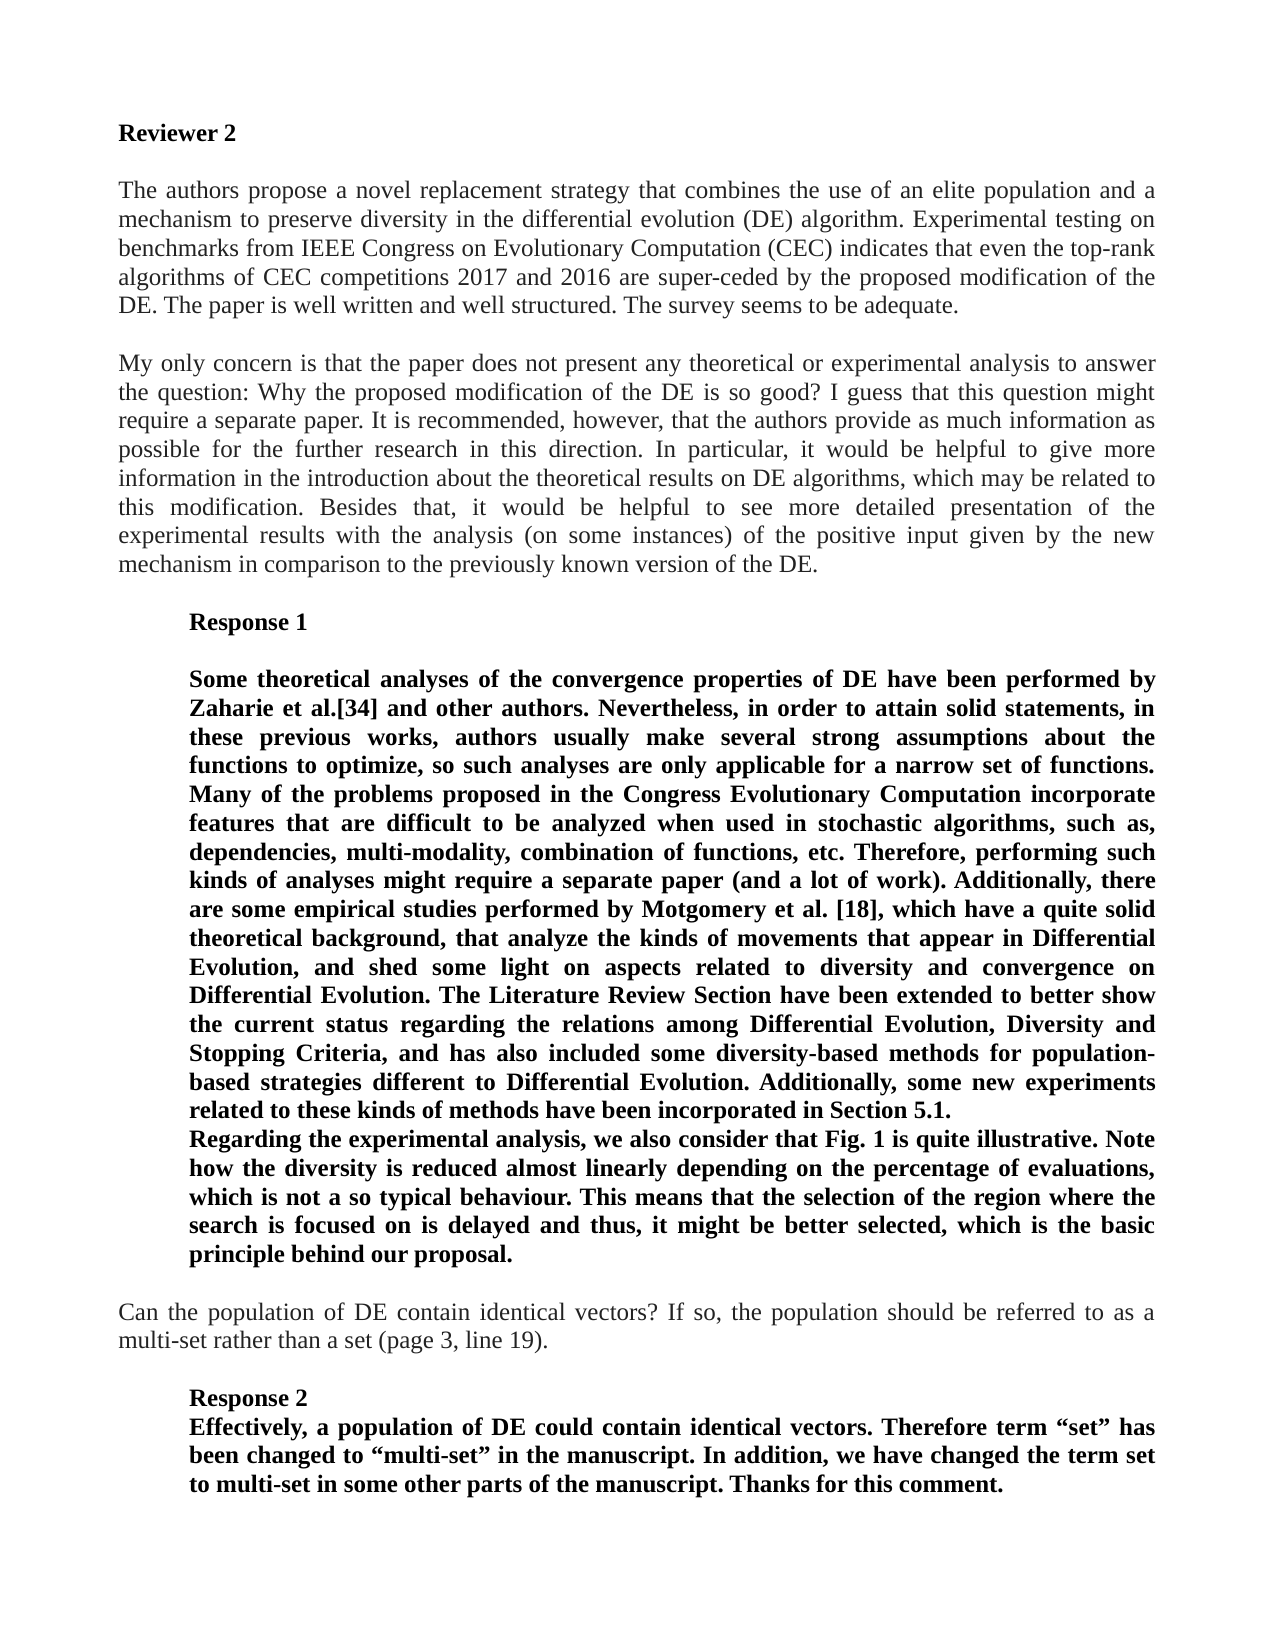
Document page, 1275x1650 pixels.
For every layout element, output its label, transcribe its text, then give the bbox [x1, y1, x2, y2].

text My only concern is that the paper does not present any theoretical or experimental analysis to answer the question: Why the proposed modification of the DE is so good? I guess that this question might require a separate paper. It is recommended, however, that the authors provide as much information as possible for the further research in this direction. In particular, it would be helpful to give more information in the introduction about the theoretical results on DE algorithms, which may be related to this modification. Besides that, it would be helpful to see more detailed presentation of the experimental results with the analysis (on some instances) of the positive input given by the new mechanism in comparison to the previously known version of the DE. [118, 348, 1157, 578]
text Regarding the experimental analysis, we also consider that Fig. 1 is quite illustrative. Note how the diversity is reduced almost linearly depending on the percentage of evaluations, which is not a so typical behaviour. This means that the selection of the region where the search is focused on is delayed and thus, it might be better selected, which is the basic principle behind our proposal. [189, 1124, 1157, 1268]
text Response 2 [189, 1383, 1157, 1412]
text Can the population of DE contain identical vectors? If so, the population should be referred to as a multi-set rather than a set (page 3, line 19). [118, 1297, 1157, 1354]
text Reviewer 2 [118, 118, 1157, 147]
text Some theoretical analyses of the convergence properties of DE have been performed by Zaharie et al.[34] and other authors. Nevertheless, in order to attain solid statements, in these previous works, authors usually make several strong assumptions about the functions to optimize, so such analyses are only applicable for a narrow set of functions. Many of the problems proposed in the Congress Evolutionary Computation incorporate features that are difficult to be analyzed when used in stochastic algorithms, such as, dependencies, multi-modality, combination of functions, etc. Therefore, performing such kinds of analyses might require a separate paper (and a lot of work). Additionally, there are some empirical studies performed by Motgomery et al. [18], which have a quite solid theoretical background, that analyze the kinds of movements that appear in Differential Evolution, and shed some light on aspects related to diversity and convergence on Differential Evolution. The Literature Review Section have been extended to better show the current status regarding the relations among Differential Evolution, Diversity and Stopping Criteria, and has also included some diversity-based methods for population-based strategies different to Differential Evolution. Additionally, some new experiments related to these kinds of methods have been incorporated in Section 5.1. [189, 664, 1157, 1124]
text The authors propose a novel replacement strategy that combines the use of an elite population and a mechanism to preserve diversity in the differential evolution (DE) algorithm. Experimental testing on benchmarks from IEEE Congress on Evolutionary Computation (CEC) indicates that even the top-rank algorithms of CEC competitions 2017 and 2016 are super-ceded by the proposed modification of the DE. The paper is well written and well structured. The survey seems to be adequate. [118, 176, 1157, 319]
text Response 1 [189, 607, 1157, 636]
text Effectively, a population of DE could contain identical vectors. Therefore term “set” has been changed to “multi-set” in the manuscript. In addition, we have changed the term set to multi-set in some other parts of the manuscript. Thanks for this comment. [189, 1412, 1157, 1498]
